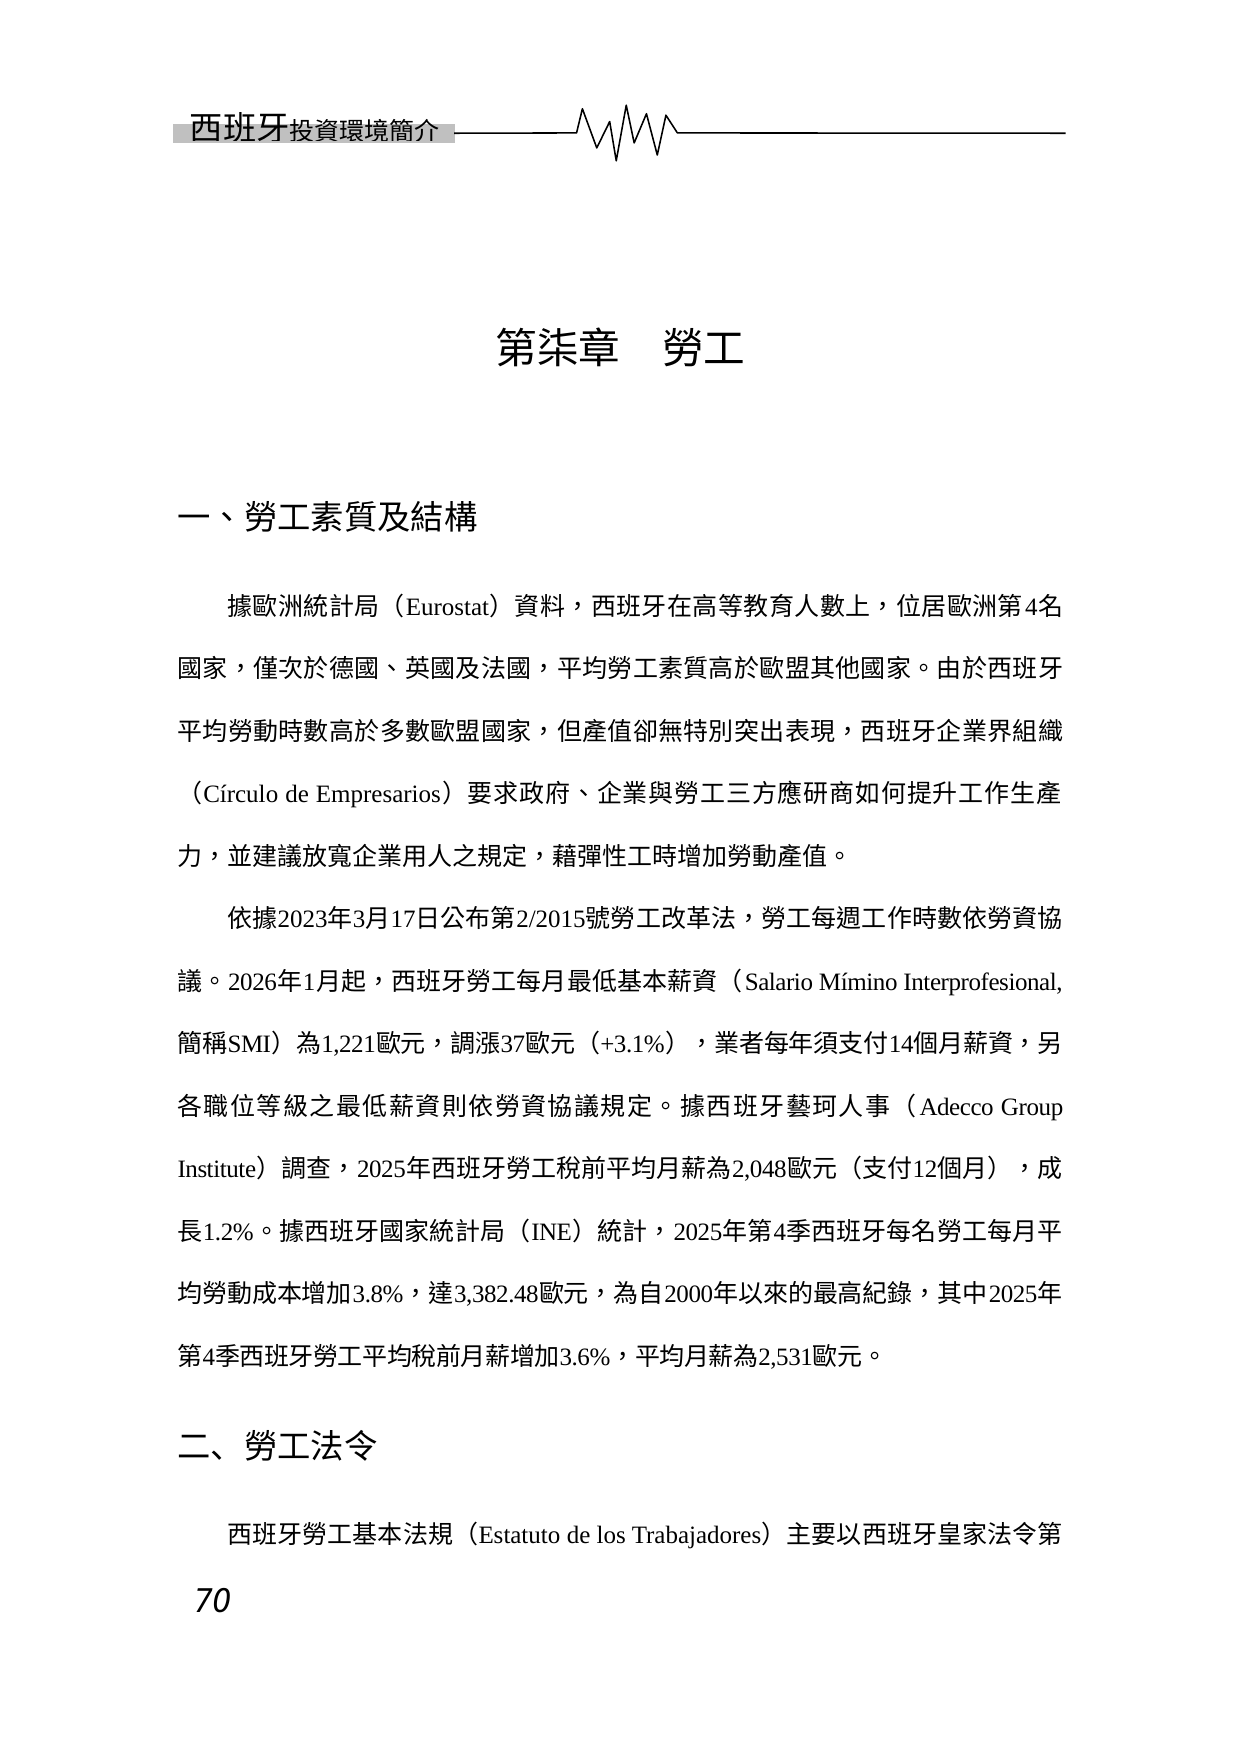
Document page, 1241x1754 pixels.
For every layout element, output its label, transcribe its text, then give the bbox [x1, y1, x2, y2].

text 第柒章 勞工 [177, 304, 1063, 366]
text 西班牙勞工基本法規（Estatuto de los Trabajadores）主要以西班牙皇家法令第 [177, 1491, 1063, 1554]
text 據歐洲統計局（Eurostat）資料，西班牙在高等教育人數上，位居歐洲第4名國家，僅次於德國、英國及法國，平均勞工素質高於歐盟其他國家。由於西班牙平均勞動時數高於多數歐盟國家，但產值卻無特別突出表現，西班牙企業界組織（Círculo de Empresarios）要求政府、企業與勞工三方應研商如何提升工作生產力，並建議放寬企業用人之規定，藉彈性工時增加勞動產值。 [177, 563, 1063, 875]
text 一、勞工素質及結構 [177, 473, 1063, 536]
text 依據2023年3月17日公布第2/2015號勞工改革法，勞工每週工作時數依勞資協議。2026年1月起，西班牙勞工每月最低基本薪資（Salario Mímino Interprofesional, 簡稱SMI）為1,221歐元，調漲37歐元（+3.1%），業者每年須支付14個月薪資，另各職位等級之最低薪資則依勞資協議規定。據西班牙藝珂人事（Adecco Group Institute）調查，2025年西班牙勞工稅前平均月薪為2,048歐元（支付12個月），成長1.2%。據西班牙國家統計局（INE）統計，2025年第4季西班牙每名勞工每月平均勞動成本增加3.8%，達3,382.48歐元，為自2000年以來的最高紀錄，其中2025年第4季西班牙勞工平均稅前月薪增加3.6%，平均月薪為2,531歐元。 [177, 875, 1063, 1375]
text 二、勞工法令 [177, 1402, 1063, 1464]
